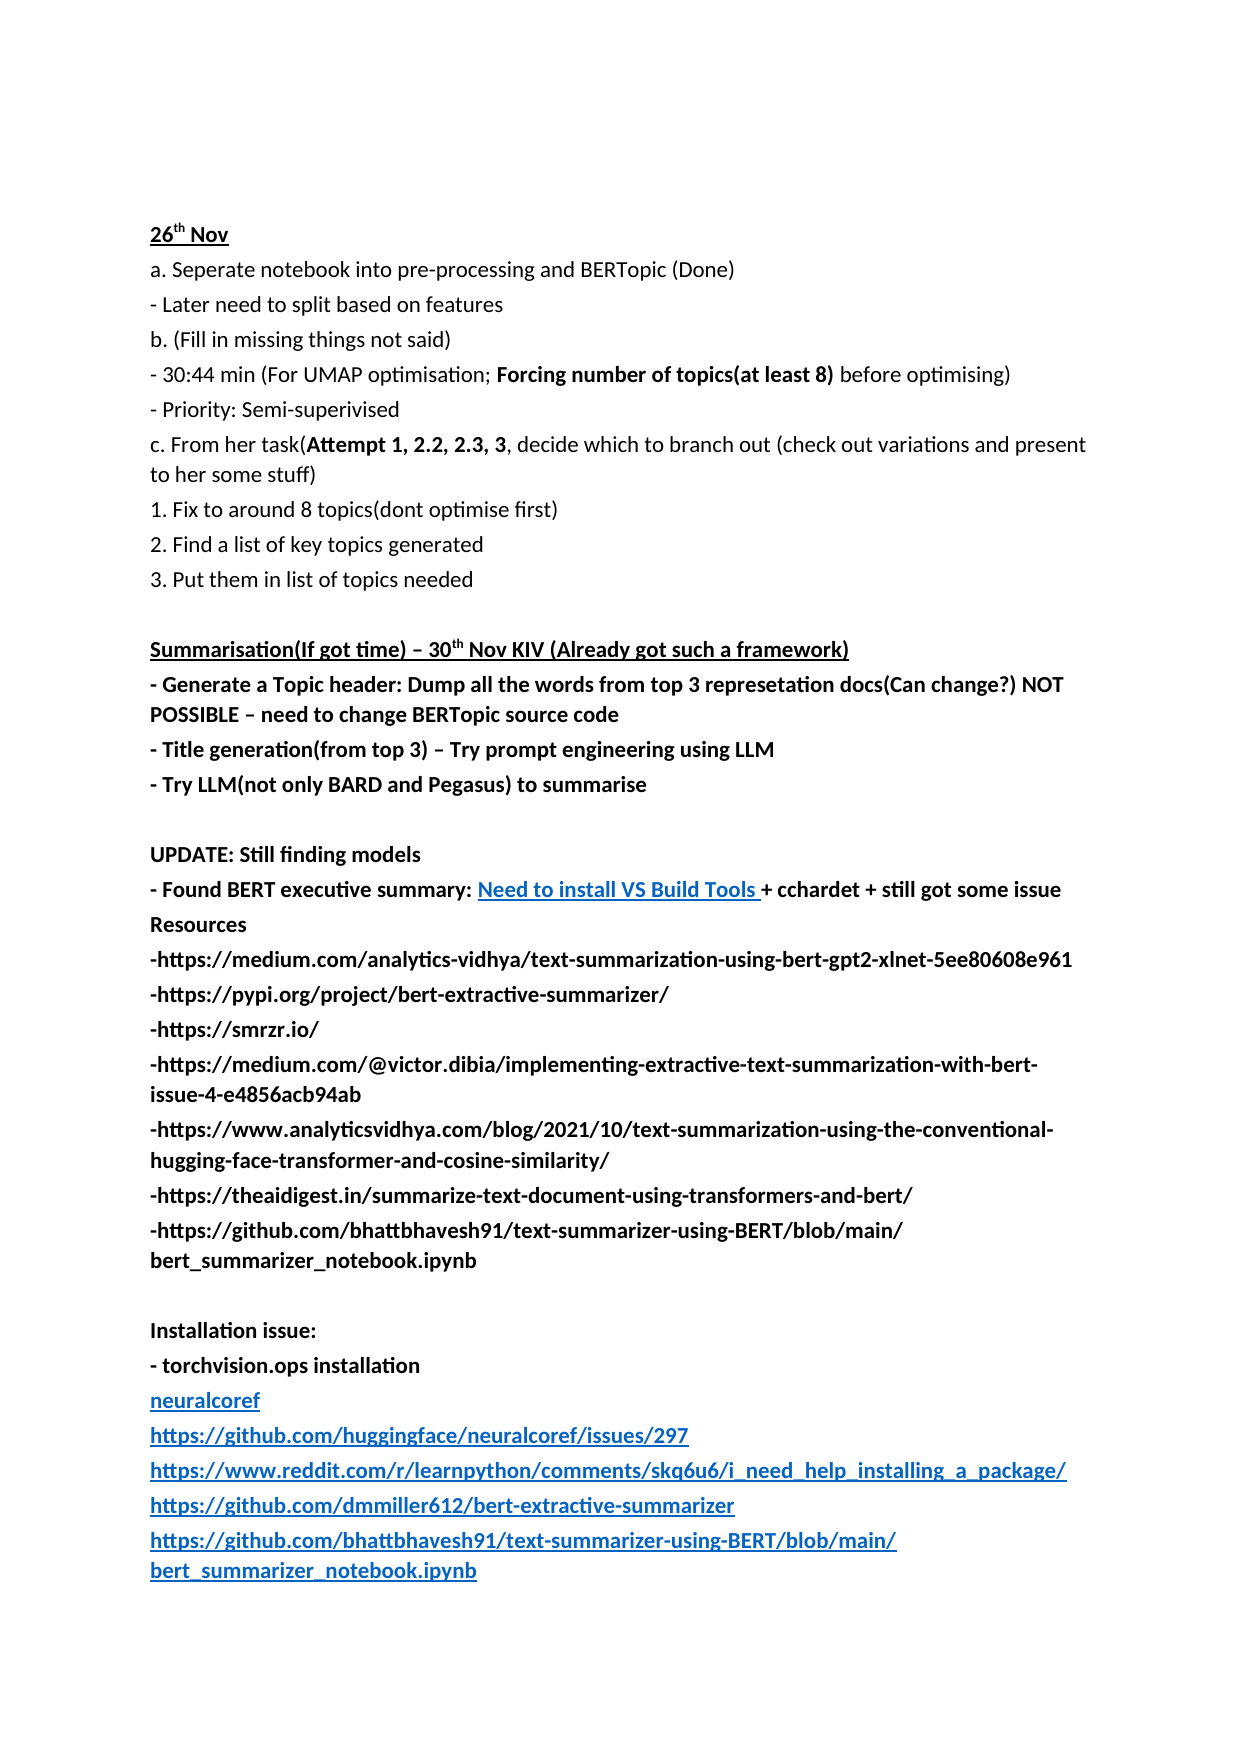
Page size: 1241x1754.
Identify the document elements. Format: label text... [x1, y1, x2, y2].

text neuralcoref [150, 1386, 1090, 1414]
text -https://medium.com/analytics-vidhya/text-summarization-using-bert-gpt2-xlnet-5ee80608e961 [150, 945, 1090, 973]
text https://github.com/huggingface/neuralcoref/issues/297 [150, 1421, 1090, 1449]
text -https://medium.com/@victor.dibia/implementing-extractive-text-summarization-with-bert-issue-4-e4856acb94ab [150, 1050, 1090, 1109]
text - Found BERT executive summary: Need to install VS Build Tools + cchardet + still got some issue [150, 875, 1090, 903]
text - Priority: Semi-superivised [150, 395, 1090, 423]
text Installation issue: [150, 1316, 1090, 1344]
text -https://smrzr.io/ [150, 1015, 1090, 1043]
text 26th Nov [150, 220, 1090, 248]
text - Try LLM(not only BARD and Pegasus) to summarise [150, 770, 1090, 798]
text 1. Fix to around 8 topics(dont optimise first) [150, 495, 1090, 523]
text -https://github.com/bhattbhavesh91/text-summarizer-using-BERT/blob/main/bert_summarizer_notebook.ipynb [150, 1216, 1090, 1274]
text a. Seperate notebook into pre-processing and BERTopic (Done) [150, 255, 1090, 283]
text Resources [150, 910, 1090, 938]
text - Generate a Topic header: Dump all the words from top 3 represetation docs(Can change?) NOT POSSIBLE – need to change BERTopic source code [150, 670, 1090, 728]
text https://github.com/bhattbhavesh91/text-summarizer-using-BERT/blob/main/bert_summarizer_notebook.ipynb [150, 1526, 1090, 1584]
text - Title generation(from top 3) – Try prompt engineering using LLM [150, 735, 1090, 763]
text -https://theaidigest.in/summarize-text-document-using-transformers-and-bert/ [150, 1181, 1090, 1209]
text https://www.reddit.com/r/learnpython/comments/skq6u6/i_need_help_installing_a_package/ [150, 1456, 1090, 1484]
text -https://www.analyticsvidhya.com/blog/2021/10/text-summarization-using-the-conventional-hugging-face-transformer-and-cosine-similarity/ [150, 1116, 1090, 1174]
text - torchvision.ops installation [150, 1351, 1090, 1379]
text Summarisation(If got time) – 30th Nov KIV (Already got such a framework) [150, 635, 1090, 663]
text c. From her task(Attempt 1, 2.2, 2.3, 3, decide which to branch out (check out variations and present to her some stuff) [150, 430, 1090, 488]
text 3. Put them in list of topics needed [150, 565, 1090, 593]
text https://github.com/dmmiller612/bert-extractive-summarizer [150, 1491, 1090, 1519]
text - 30:44 min (For UMAP optimisation; Forcing number of topics(at least 8) before optimising) [150, 360, 1090, 388]
text -https://pypi.org/project/bert-extractive-summarizer/ [150, 980, 1090, 1008]
text - Later need to split based on features [150, 290, 1090, 318]
text UPDATE: Still finding models [150, 840, 1090, 868]
text 2. Find a list of key topics generated [150, 530, 1090, 558]
text b. (Fill in missing things not said) [150, 325, 1090, 353]
